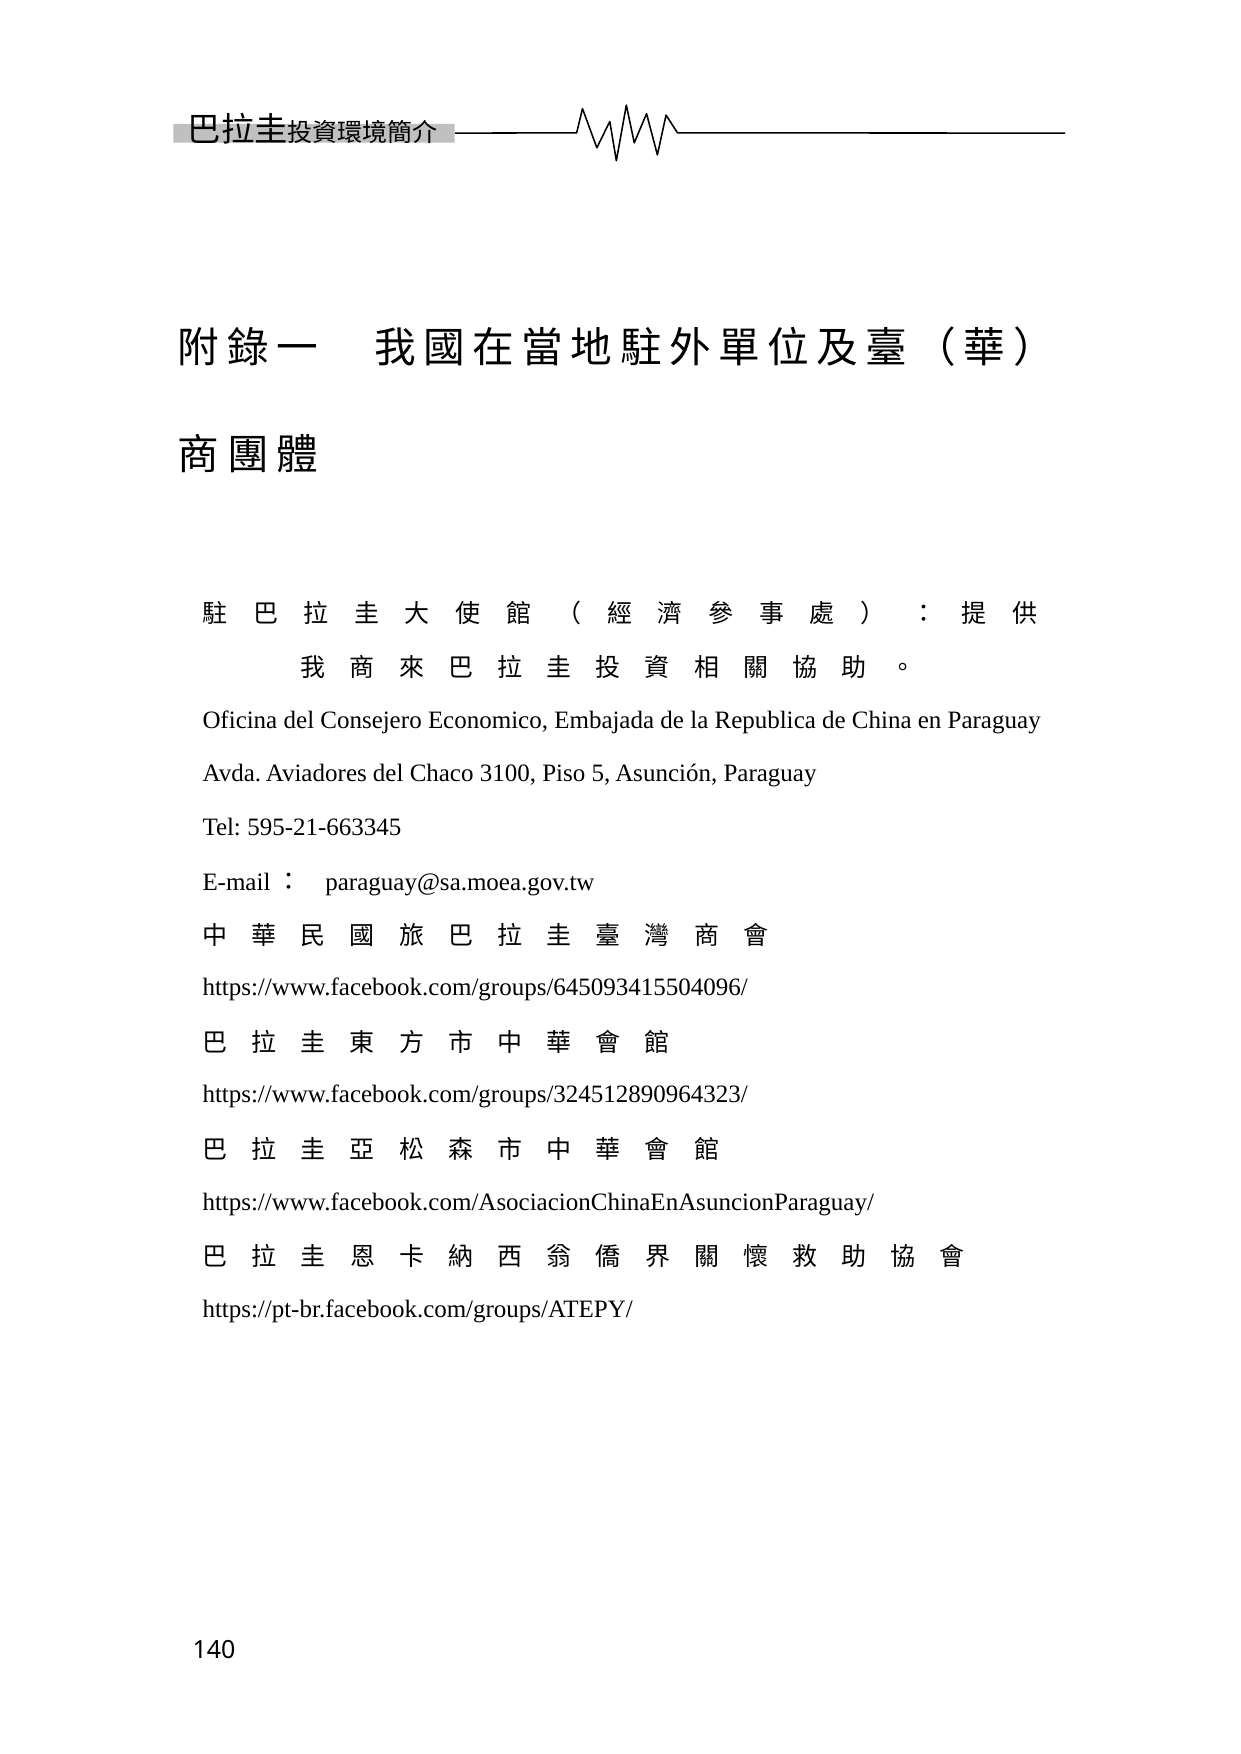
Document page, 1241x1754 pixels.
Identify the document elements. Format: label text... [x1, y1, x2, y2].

text Oficina del Consejero Economico, Embajada de la Republica de China en Paraguay [202, 692, 1063, 746]
text 中華民國旅巴拉圭臺灣商會 [202, 906, 1063, 960]
text 巴拉圭東方市中華會館 [202, 1013, 1063, 1067]
text https://www.facebook.com/groups/324512890964323/ [202, 1067, 1063, 1121]
text 巴拉圭恩卡納西翁僑界關懷救助協會 [202, 1228, 1063, 1281]
text https://www.facebook.com/groups/645093415504096/ [202, 960, 1063, 1013]
text https://www.facebook.com/AsociacionChinaEnAsuncionParaguay/ [202, 1174, 1063, 1228]
text Avda. Aviadores del Chaco 3100, Piso 5, Asunción, Paraguay [202, 746, 1063, 799]
text 駐巴拉圭大使館（經濟參事處）：提供我商來巴拉圭投資相關協助。 [202, 585, 1063, 692]
text https://pt-br.facebook.com/groups/ATEPY/ [202, 1281, 1063, 1335]
text Tel: 595-21-663345 [202, 799, 1063, 853]
text 附錄一 我國在當地駐外單位及臺（華）商團體 [178, 291, 1063, 505]
text E-mail：paraguay@sa.moea.gov.tw [202, 853, 1063, 906]
text 巴拉圭亞松森市中華會館 [202, 1121, 1063, 1174]
